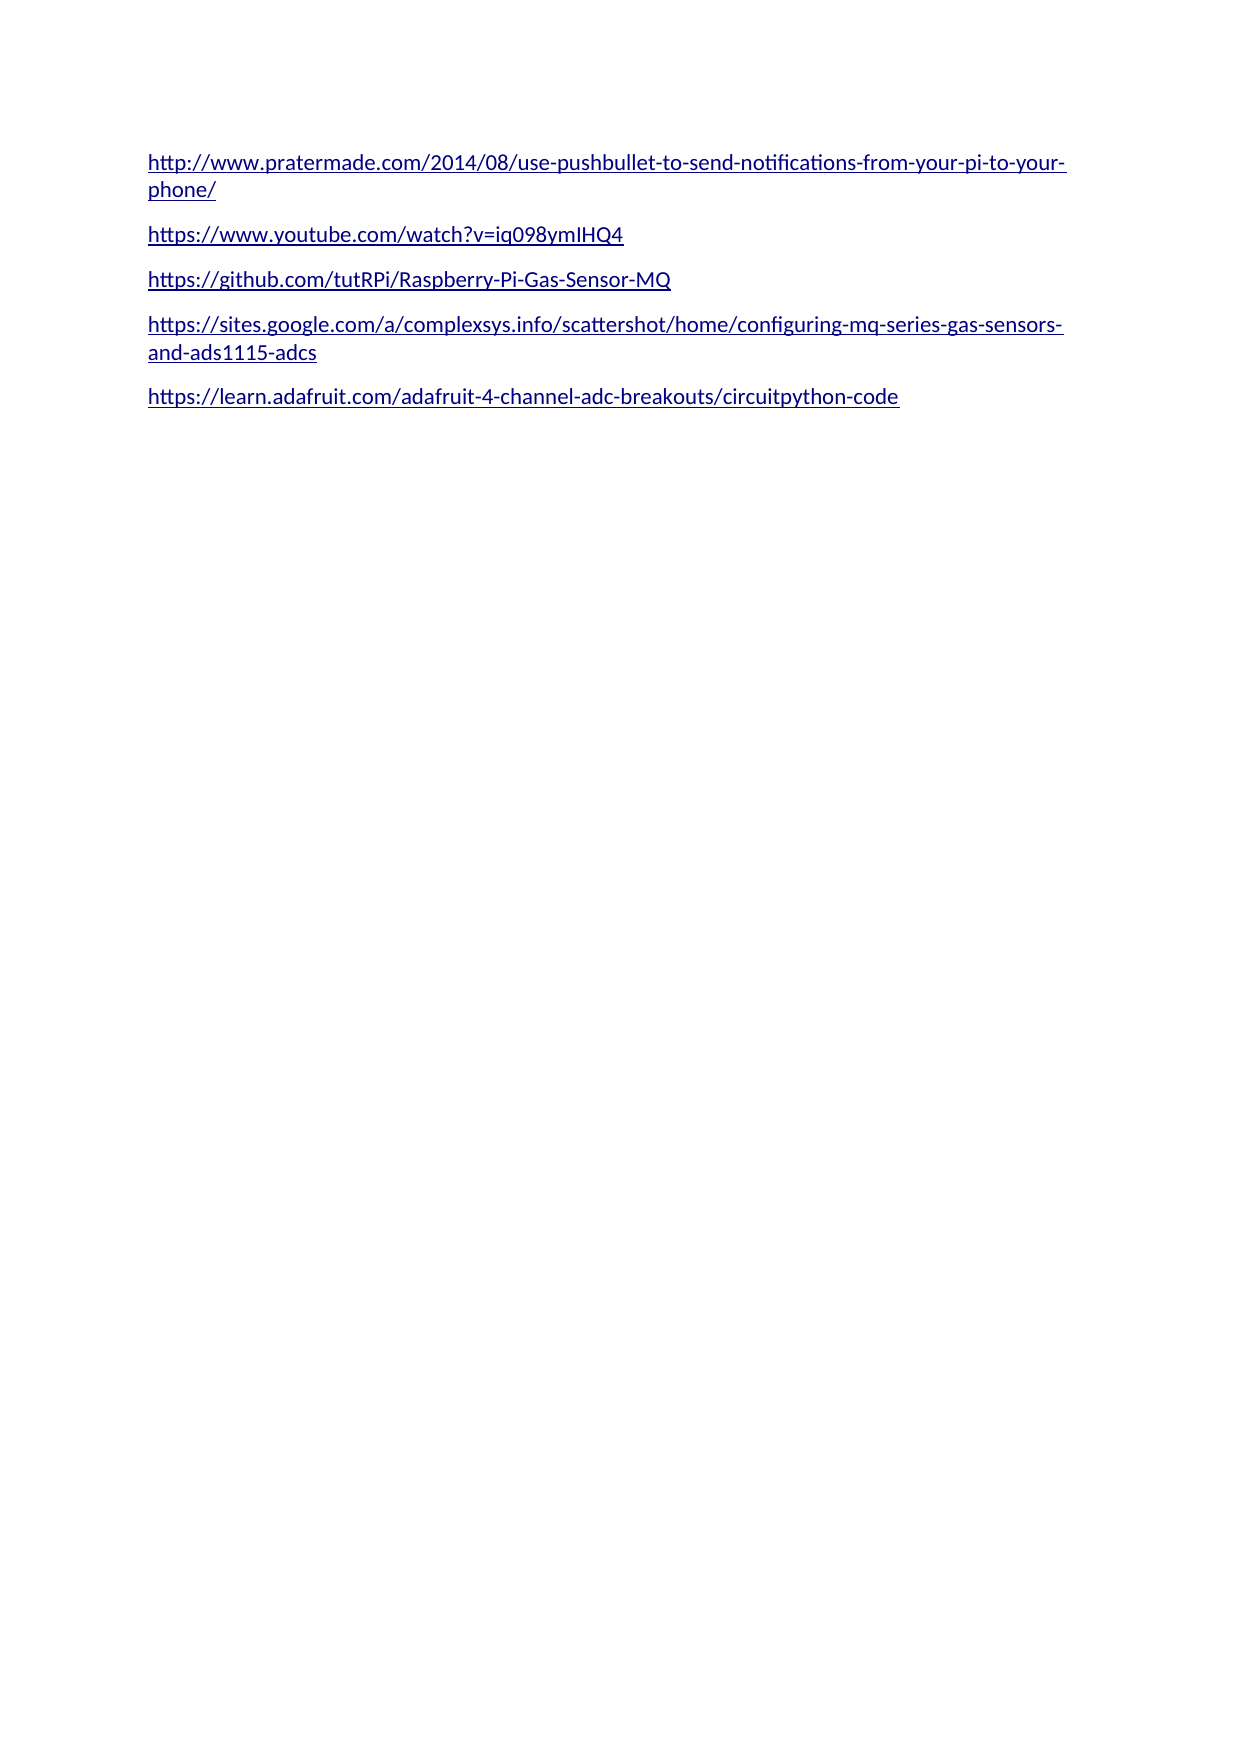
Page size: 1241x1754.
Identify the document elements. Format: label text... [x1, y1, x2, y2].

text http://www.pratermade.com/2014/08/use-pushbullet-to-send-notifications-from-your-pi-to-your-phone/ [148, 148, 1093, 204]
text https://github.com/tutRPi/Raspberry-Pi-Gas-Sensor-MQ [148, 265, 1093, 293]
text https://sites.google.com/a/complexsys.info/scattershot/home/configuring-mq-series-gas-sensors-and-ads1115-adcs [148, 310, 1093, 366]
text https://learn.adafruit.com/adafruit-4-channel-adc-breakouts/circuitpython-code [148, 382, 1093, 410]
text https://www.youtube.com/watch?v=iq098ymIHQ4 [148, 220, 1093, 248]
